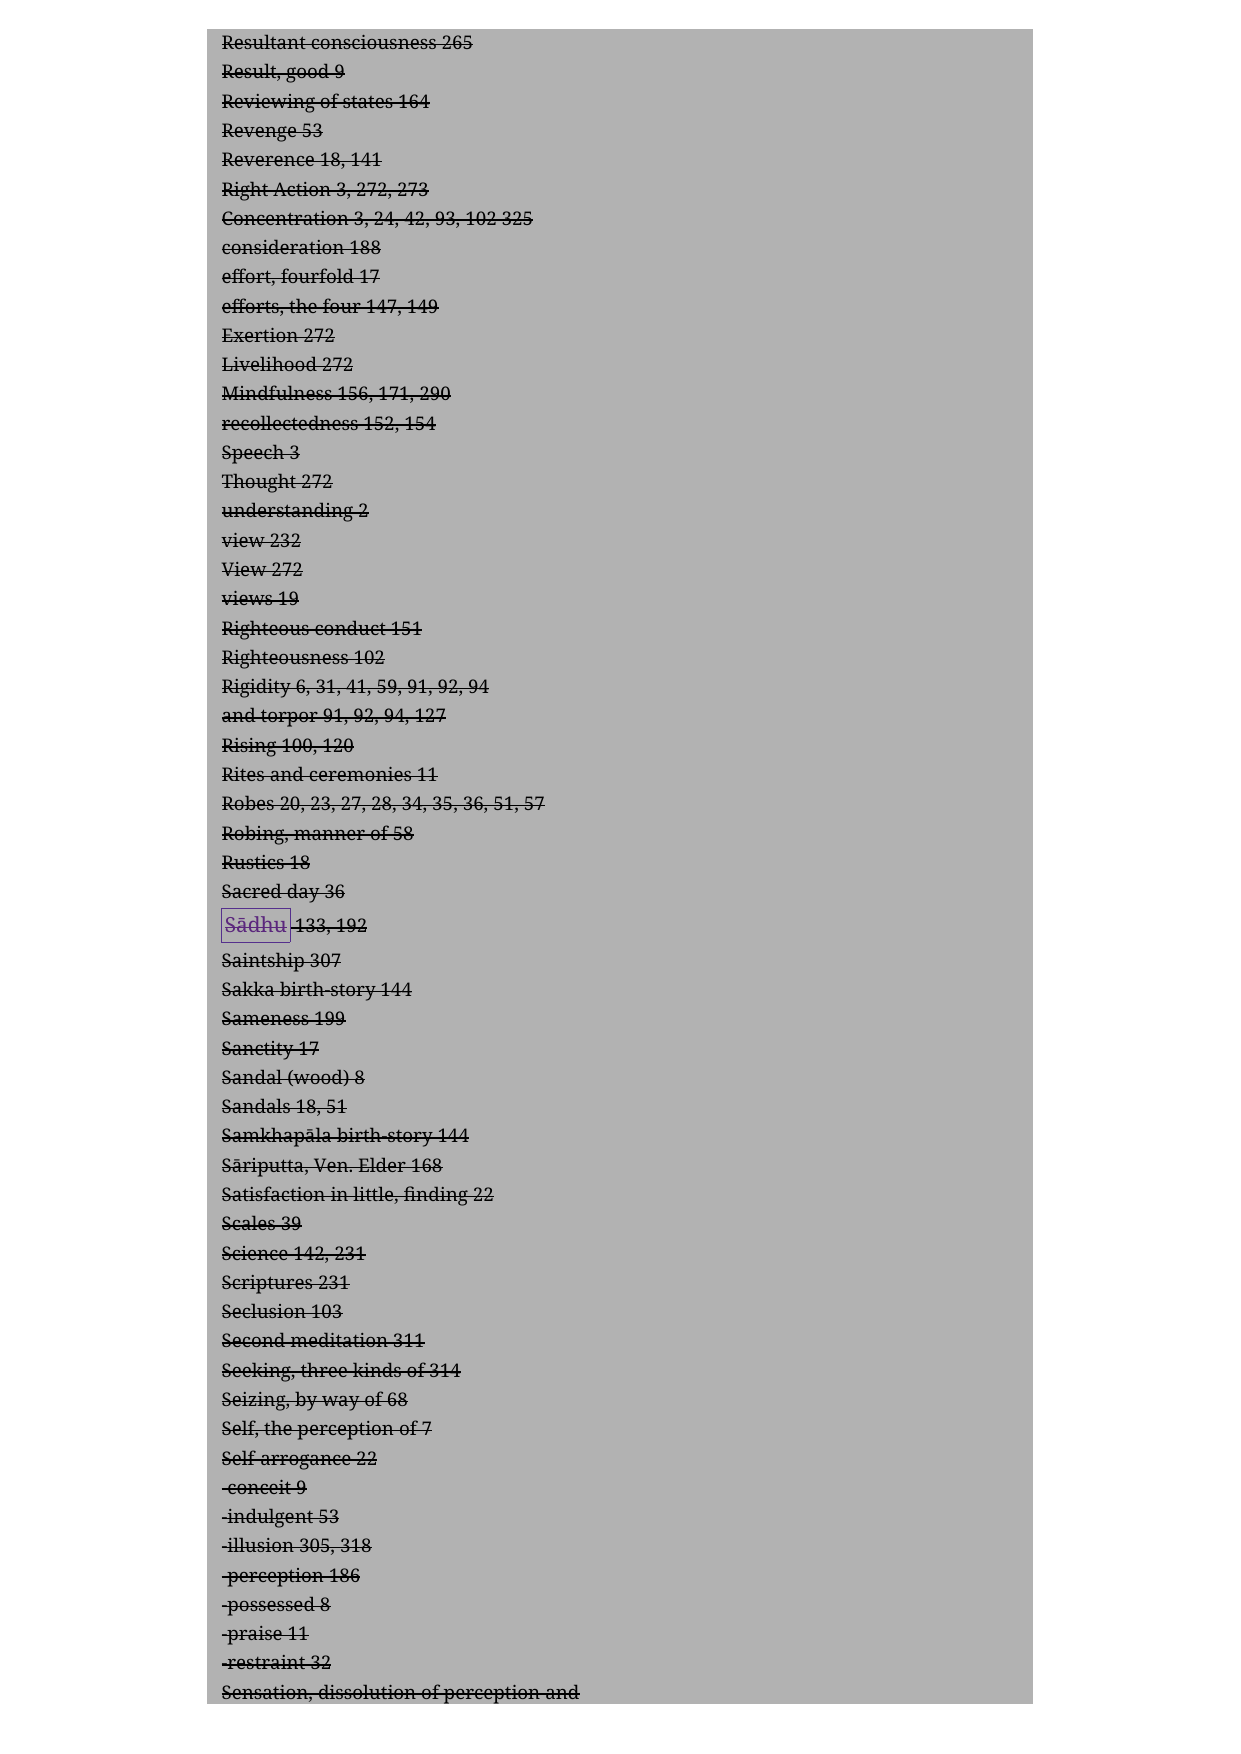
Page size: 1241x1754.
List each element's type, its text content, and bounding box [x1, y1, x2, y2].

text and torpor 91, 92, 94, 127 [207, 703, 1033, 728]
text understanding 2 [207, 498, 1033, 523]
text -praise 11 [207, 1620, 1033, 1646]
text Rigidity 6, 31, 41, 59, 91, 92, 94 [207, 673, 1033, 699]
text -indulgent 53 [207, 1503, 1033, 1529]
text consideration 188 [207, 234, 1033, 260]
text Reverence 18, 141 [207, 147, 1033, 172]
text -possessed 8 [207, 1591, 1033, 1617]
text -restraint 32 [207, 1650, 1033, 1675]
text Science 142, 231 [207, 1240, 1033, 1265]
text Sacred day 36 [207, 878, 1033, 904]
text Sakka birth-story 144 [207, 976, 1033, 1002]
text Sādhu [222, 909, 290, 942]
text Sensation, dissolution of perception and [207, 1679, 1033, 1704]
text Sameness 199 [207, 1006, 1033, 1031]
text Exertion 272 [207, 322, 1033, 348]
text Rising 100, 120 [207, 732, 1033, 757]
text Scriptures 231 [207, 1269, 1033, 1295]
text Rites and ceremonies 11 [207, 761, 1033, 787]
text Concentration 3, 24, 42, 93, 102 325 [207, 205, 1033, 231]
text Seclusion 103 [207, 1298, 1033, 1324]
text Satisfaction in little, finding 22 [207, 1181, 1033, 1207]
text Reviewing of states 164 [207, 88, 1033, 113]
text Self, the perception of 7 [207, 1416, 1033, 1441]
text view 232 [207, 527, 1033, 553]
text Right Action 3, 272, 273 [207, 176, 1033, 201]
text Saintship 307 [207, 947, 1033, 973]
text Resultant consciousness 265 [207, 29, 1033, 55]
text Livelihood 272 [207, 351, 1033, 377]
text Second meditation 311 [207, 1328, 1033, 1353]
text Sandals 18, 51 [207, 1093, 1033, 1119]
text recollectedness 152, 154 [207, 410, 1033, 436]
text Mindfulness 156, 171, 290 [207, 381, 1033, 406]
text efforts, the four 147, 149 [207, 293, 1033, 318]
text Revenge 53 [207, 117, 1033, 143]
text [207, 908, 221, 942]
text Sanctity 17 [207, 1035, 1033, 1061]
text -perception 186 [207, 1562, 1033, 1587]
text Seeking, three kinds of 314 [207, 1357, 1033, 1382]
text Rustics 18 [207, 849, 1033, 874]
text -illusion 305, 318 [207, 1533, 1033, 1558]
text Samkhapāla birth-story 144 [207, 1123, 1033, 1148]
text Seizing, by way of 68 [207, 1386, 1033, 1412]
text -conceit 9 [207, 1474, 1033, 1499]
text Scales 39 [207, 1211, 1033, 1236]
text Sandal (wood) 8 [207, 1064, 1033, 1090]
text Righteous conduct 151 [207, 615, 1033, 640]
text Result, good 9 [207, 59, 1033, 84]
text Speech 3 [207, 439, 1033, 465]
text Robes 20, 23, 27, 28, 34, 35, 36, 51, 57 [207, 791, 1033, 816]
text Righteousness 102 [207, 644, 1033, 670]
text Sāriputta, Ven. Elder 168 [207, 1152, 1033, 1178]
text View 272 [207, 556, 1033, 582]
text effort, fourfold 17 [207, 264, 1033, 289]
text Self-arrogance 22 [207, 1445, 1033, 1470]
text 133, 192 [291, 908, 1033, 942]
text views 19 [207, 586, 1033, 611]
text Robing, manner of 58 [207, 820, 1033, 845]
text Thought 272 [207, 468, 1033, 494]
